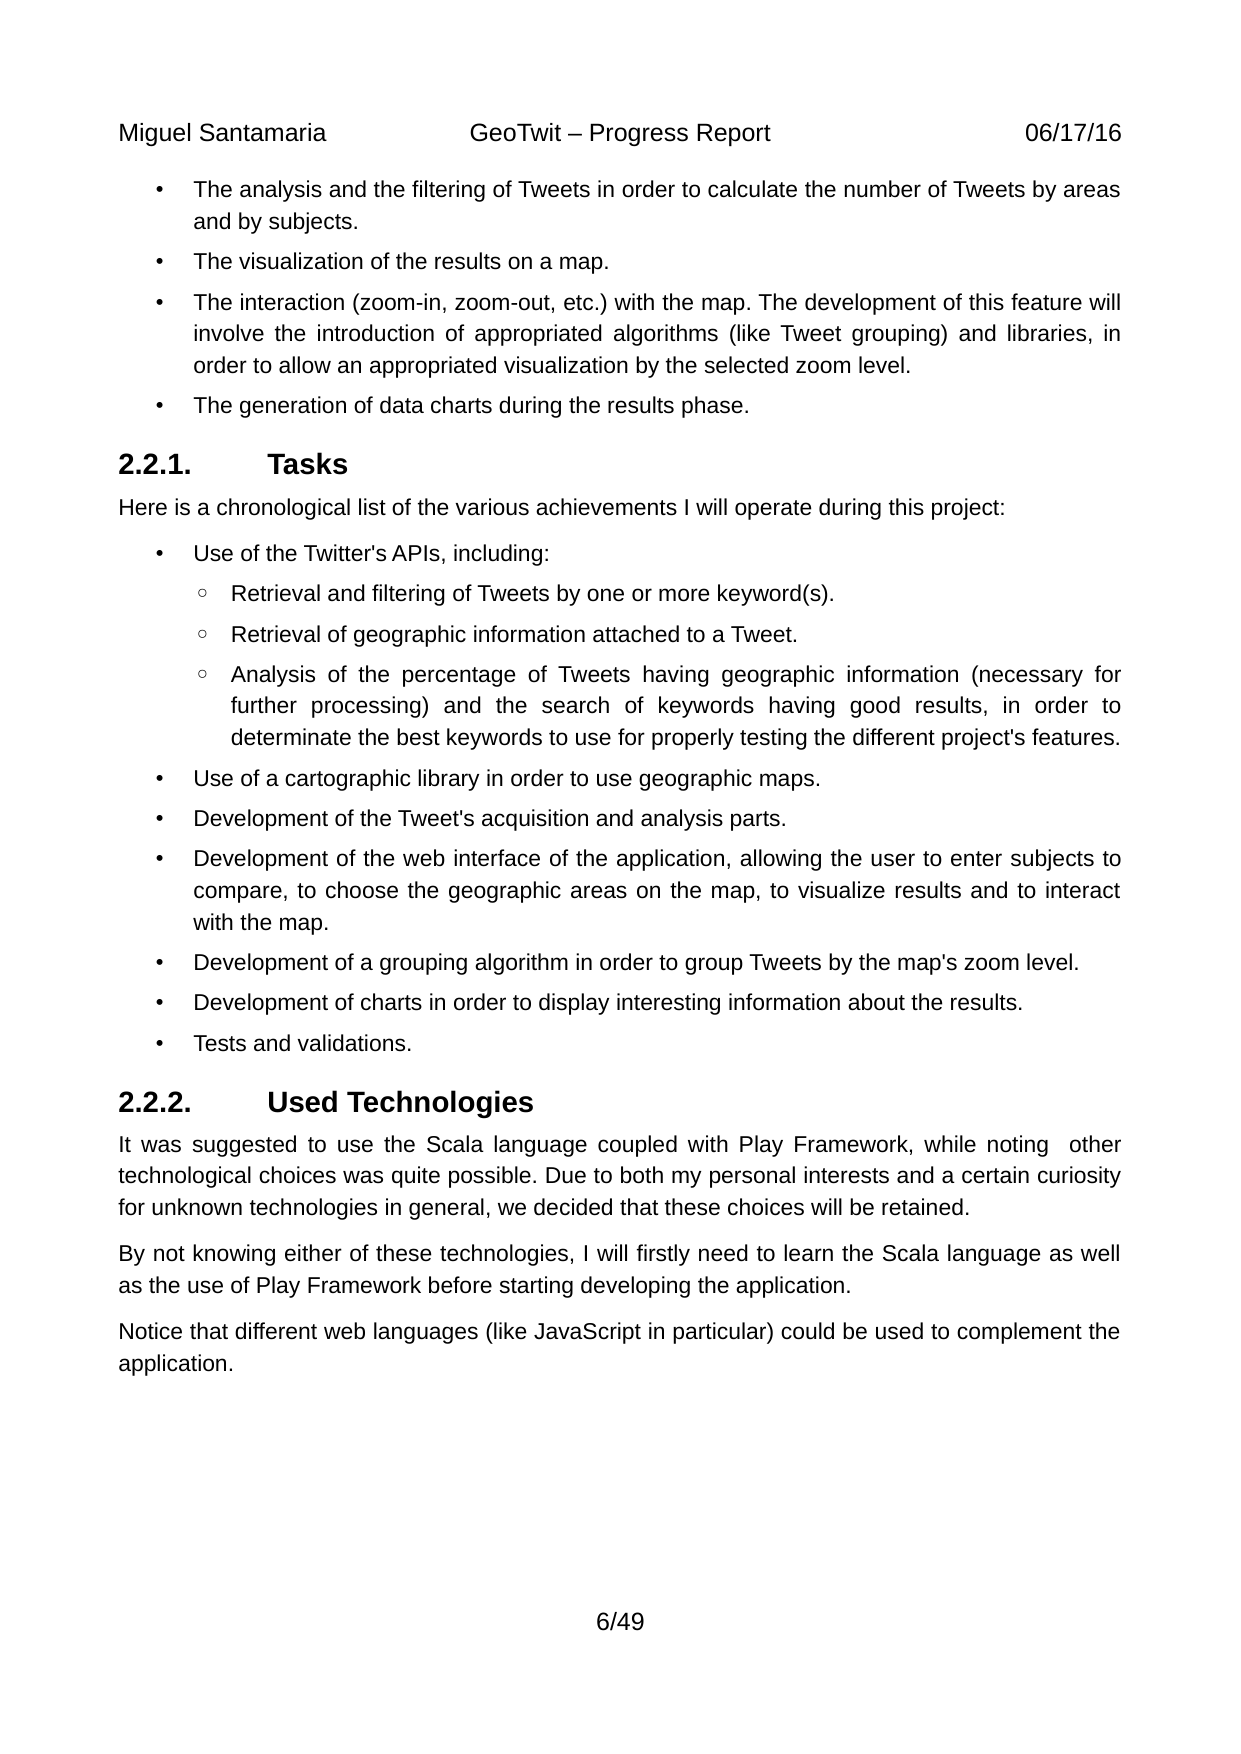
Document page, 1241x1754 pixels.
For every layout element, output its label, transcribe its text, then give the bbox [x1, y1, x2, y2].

text By not knowing either of these technologies, I will firstly need to learn the Scala language as well as the use of Play Framework before starting developing the application. [118, 1240, 1122, 1298]
list Development of the Tweet's acquisition and analysis parts. [156, 805, 1122, 831]
list The interaction (zoom-in, zoom-out, etc.) with the map. The development of this feature will involve the introduction of appropriated algorithms (like Tweet grouping) and libraries, in order to allow an appropriated visualization by the selected zoom level. [156, 289, 1122, 378]
list The generation of data charts during the results phase. [156, 392, 1122, 419]
list Use of the Twitter's APIs, including: [156, 540, 1122, 566]
list Retrieval and filtering of Tweets by one or more keyword(s). [193, 580, 1122, 606]
text Here is a chronological list of the various achievements I will operate during this project: [118, 493, 1122, 520]
subtitle Tasks [118, 447, 1122, 481]
text It was suggested to use the Scala language coupled with Play Framework, while noting other technological choices was quite possible. Due to both my personal interests and a certain curiosity for unknown technologies in general, we decided that these choices will be retained. [118, 1131, 1122, 1220]
list Use of a cartographic library in order to use geographic maps. [156, 764, 1122, 791]
list Development of a grouping algorithm in order to group Tweets by the map's zoom level. [156, 949, 1122, 975]
text Notice that different web languages (like JavaScript in particular) could be used to complement the application. [118, 1318, 1122, 1376]
list Analysis of the percentage of Tweets having geographic information (necessary for further processing) and the search of keywords having good results, in order to determinate the best keywords to use for properly testing the different project's features. [193, 661, 1122, 750]
list Development of charts in order to display interesting information about the results. [156, 989, 1122, 1016]
list Retrieval of geographic information attached to a Tweet. [193, 621, 1122, 647]
list Development of the web interface of the application, allowing the user to enter subjects to compare, to choose the geographic areas on the map, to visualize results and to interact with the map. [156, 845, 1122, 935]
list The analysis and the filtering of Tweets in order to calculate the number of Tweets by areas and by subjects. [156, 176, 1122, 234]
subtitle Used Technologies [118, 1085, 1122, 1118]
list Tests and validations. [156, 1030, 1122, 1056]
list The visualization of the results on a map. [156, 248, 1122, 275]
